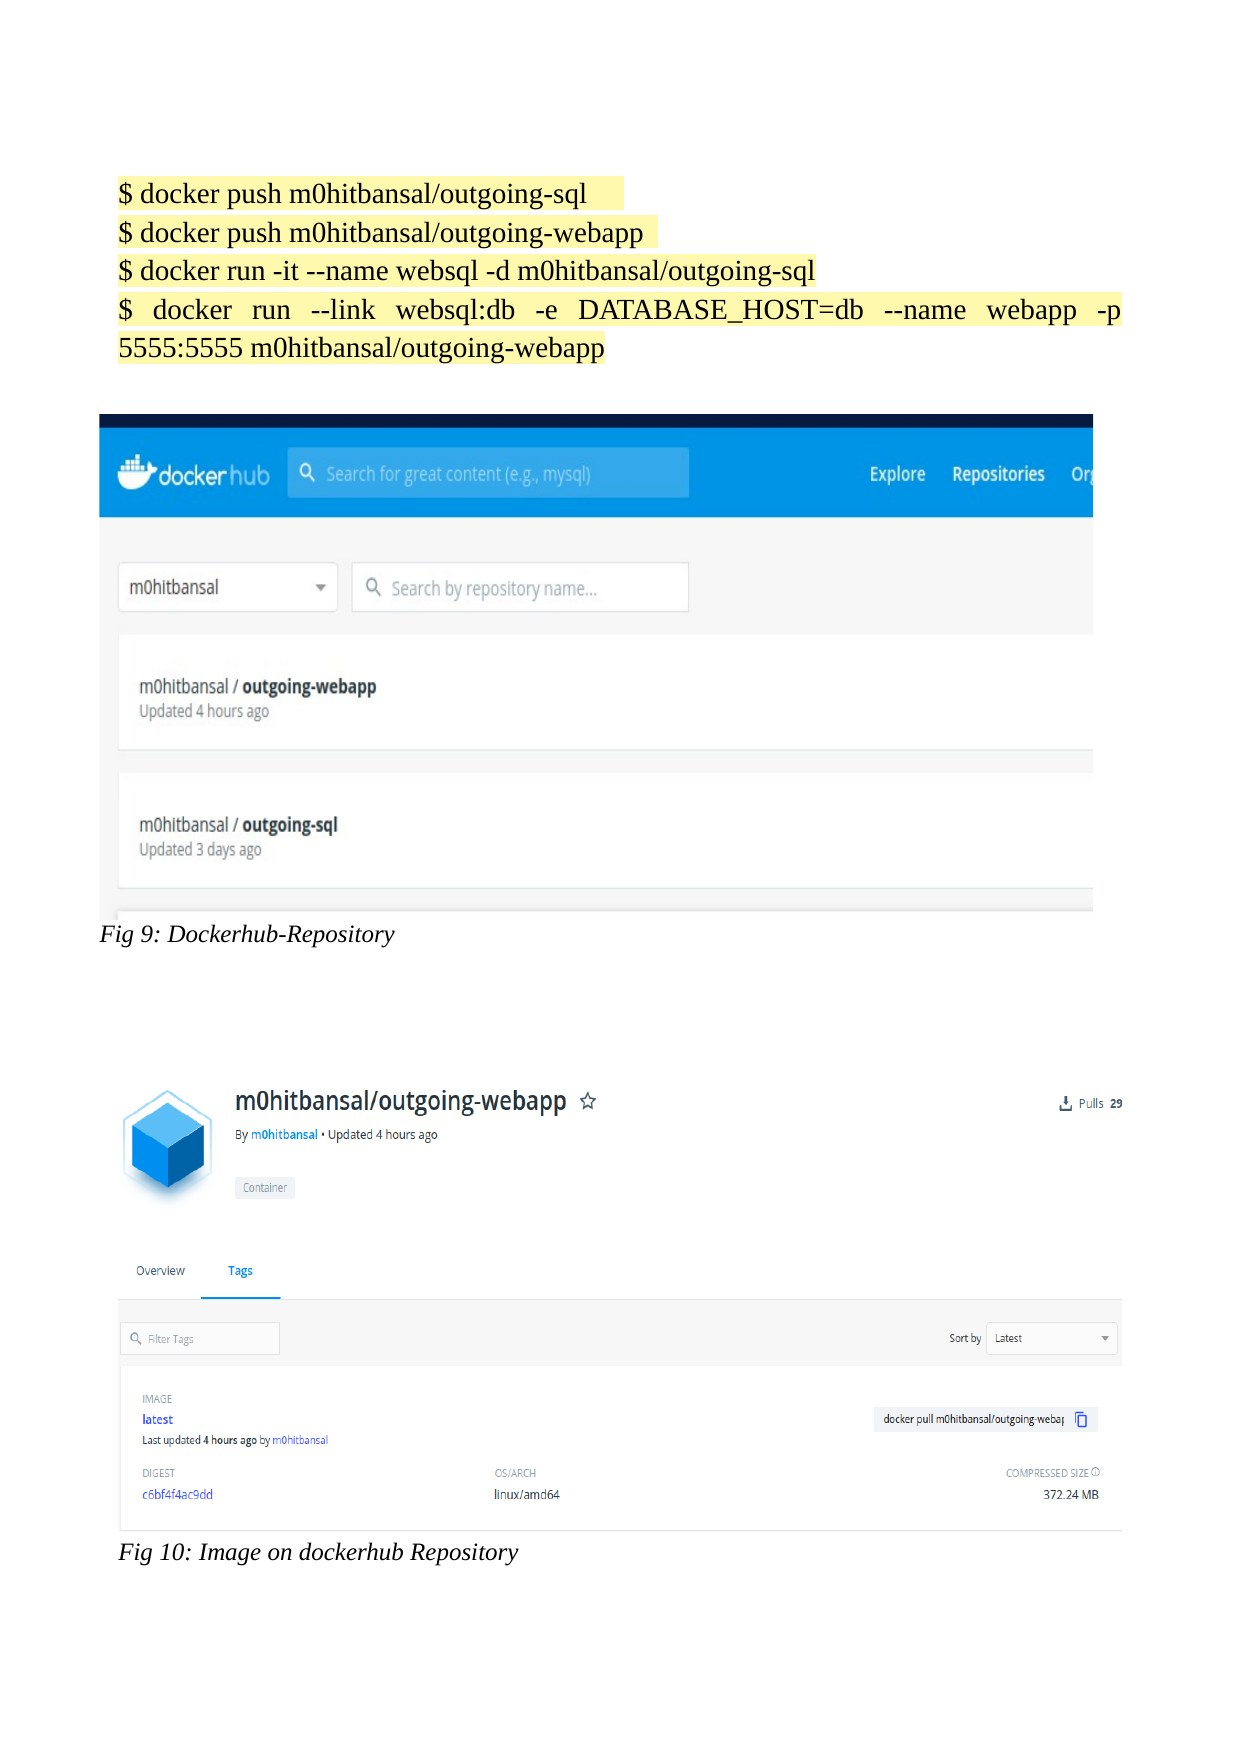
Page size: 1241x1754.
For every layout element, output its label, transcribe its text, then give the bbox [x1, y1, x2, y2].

text $ docker run --link websql:db -e DATABASE_HOST=db --name webapp -p 5555:5555 m0hitbansal/outgoing-webapp [118, 292, 1122, 364]
picture [99, 414, 1094, 506]
picture [118, 1069, 1123, 1532]
text Fig 10: Image on dockerhub Repository [118, 1532, 1122, 1566]
text Fig 9: Dockerhub-Repository [99, 920, 1117, 948]
text $ docker push m0hitbansal/outgoing-webapp [118, 215, 1122, 248]
text $ docker run -it --name websql -d m0hitbansal/outgoing-sql [118, 253, 1122, 287]
picture [99, 509, 1094, 920]
text $ docker push m0hitbansal/outgoing-sql [118, 176, 1122, 210]
